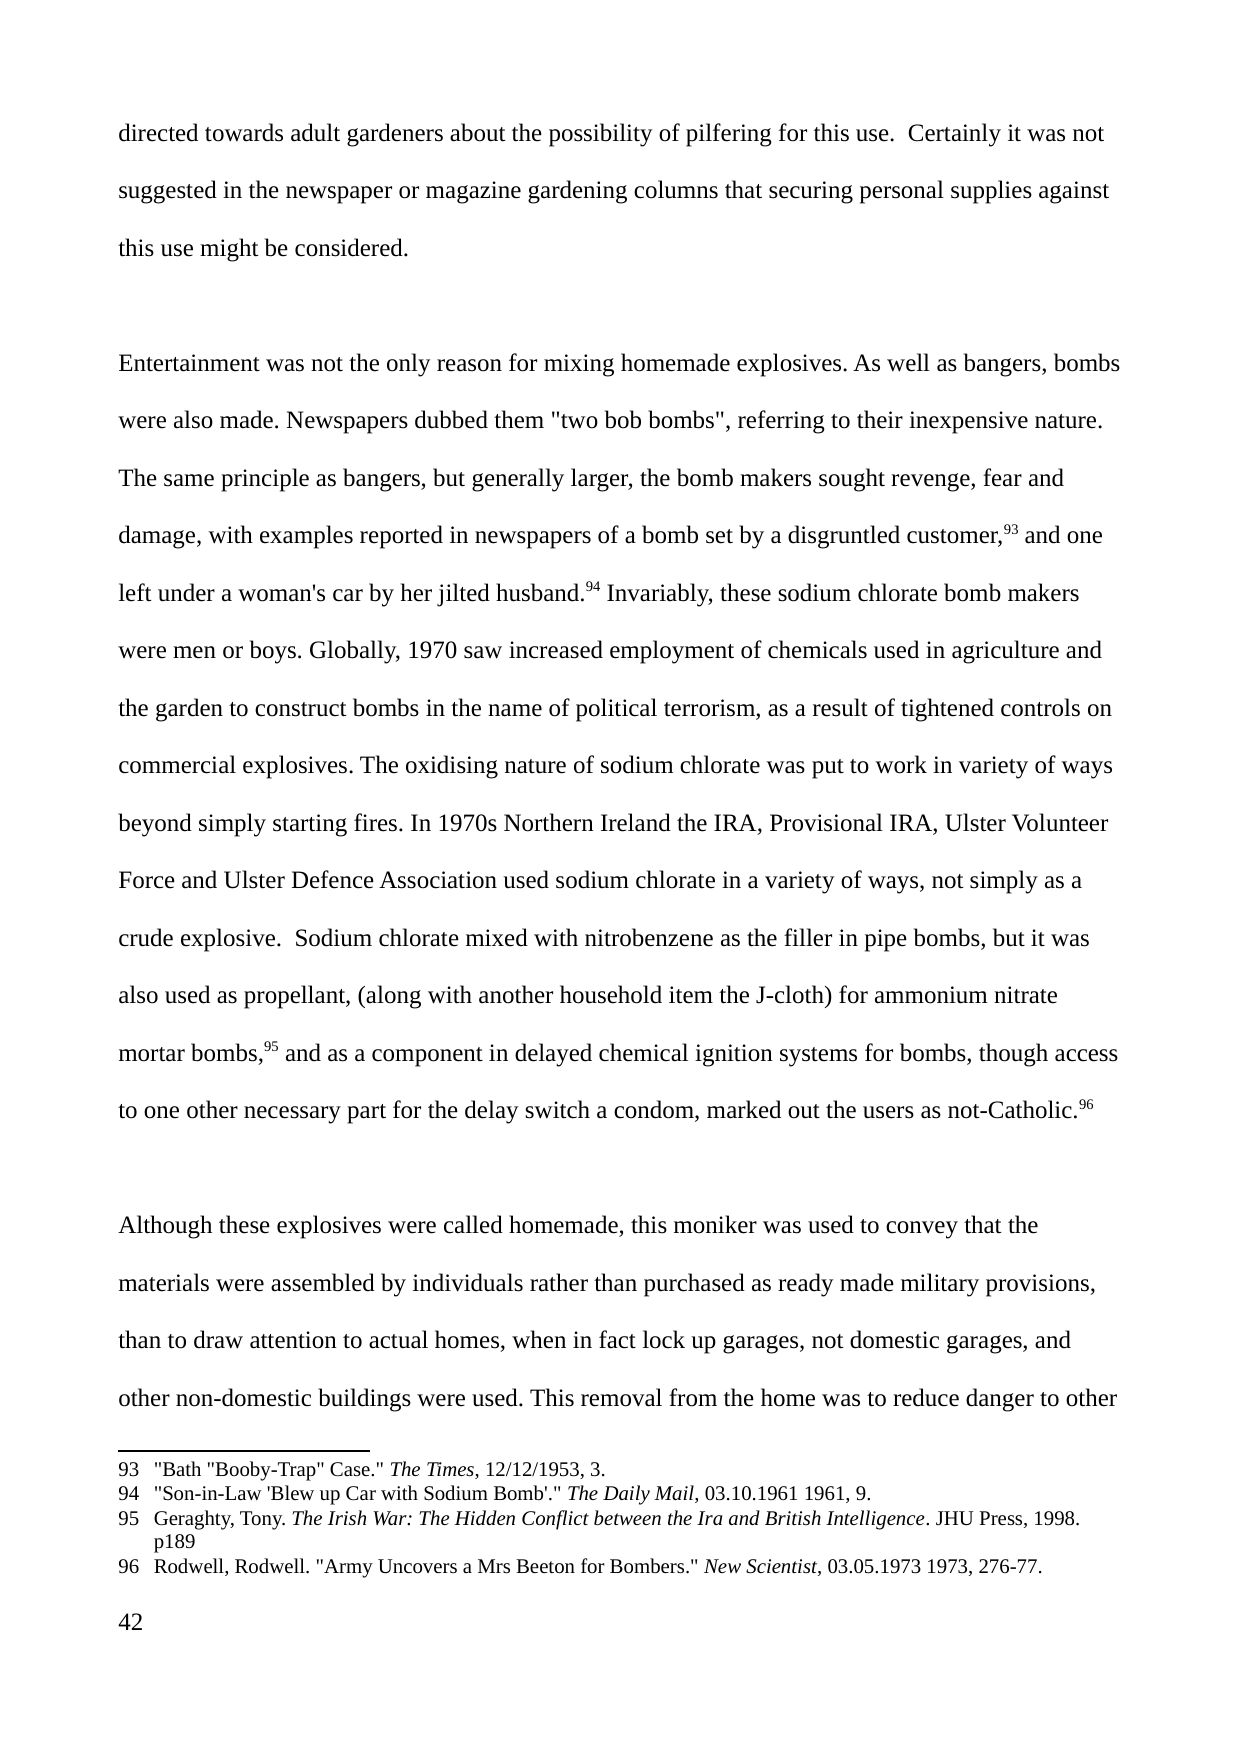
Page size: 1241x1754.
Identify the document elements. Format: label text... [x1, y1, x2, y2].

text Rodwell, Rodwell. "Army Uncovers a Mrs Beeton for Bombers." New Scientist, 03.05.1973 1973, 276-77. [118, 1553, 1122, 1578]
text Although these explosives were called homemade, this moniker was used to convey that the materials were assembled by individuals rather than purchased as ready made military provisions, than to draw attention to actual homes, when in fact lock up garages, not domestic garages, and other non-domestic buildings were used. This removal from the home was to reduce danger to other [118, 1211, 1122, 1412]
text Entertainment was not the only reason for mixing homemade explosives. As well as bangers, bombs were also made. Newspapers dubbed them "two bob bombs", referring to their inexpensive nature. The same principle as bangers, but generally larger, the bomb makers sought revenge, fear and damage, with examples reported in newspapers of a bomb set by a disgruntled customer, and one left under a woman's car by her jilted husband. Invariably, these sodium chlorate bomb makers were men or boys. Globally, 1970 saw increased employment of chemicals used in agriculture and the garden to construct bombs in the name of political terrorism, as a result of tightened controls on commercial explosives. The oxidising nature of sodium chlorate was put to work in variety of ways beyond simply starting fires. In 1970s Northern Ireland the IRA, Provisional IRA, Ulster Volunteer Force and Ulster Defence Association used sodium chlorate in a variety of ways, not simply as a crude explosive. Sodium chlorate mixed with nitrobenzene as the filler in pipe bombs, but it was also used as propellant, (along with another household item the J-cloth) for ammonium nitrate mortar bombs, and as a component in delayed chemical ignition systems for bombs, though access to one other necessary part for the delay switch a condom, marked out the users as not-Catholic. [118, 348, 1122, 1124]
text "Son-in-Law 'Blew up Car with Sodium Bomb'." The Daily Mail, 03.10.1961 1961, 9. [118, 1481, 1122, 1505]
text Geraghty, Tony. The Irish War: The Hidden Conflict between the Ira and British Intelligence. JHU Press, 1998. p189 [118, 1505, 1122, 1553]
text directed towards adult gardeners about the possibility of pilfering for this use. Certainly it was not suggested in the newspaper or magazine gardening columns that securing personal supplies against this use might be considered. [118, 118, 1122, 262]
text "Bath "Booby-Trap" Case." The Times, 12/12/1953, 3. [118, 1457, 1122, 1481]
